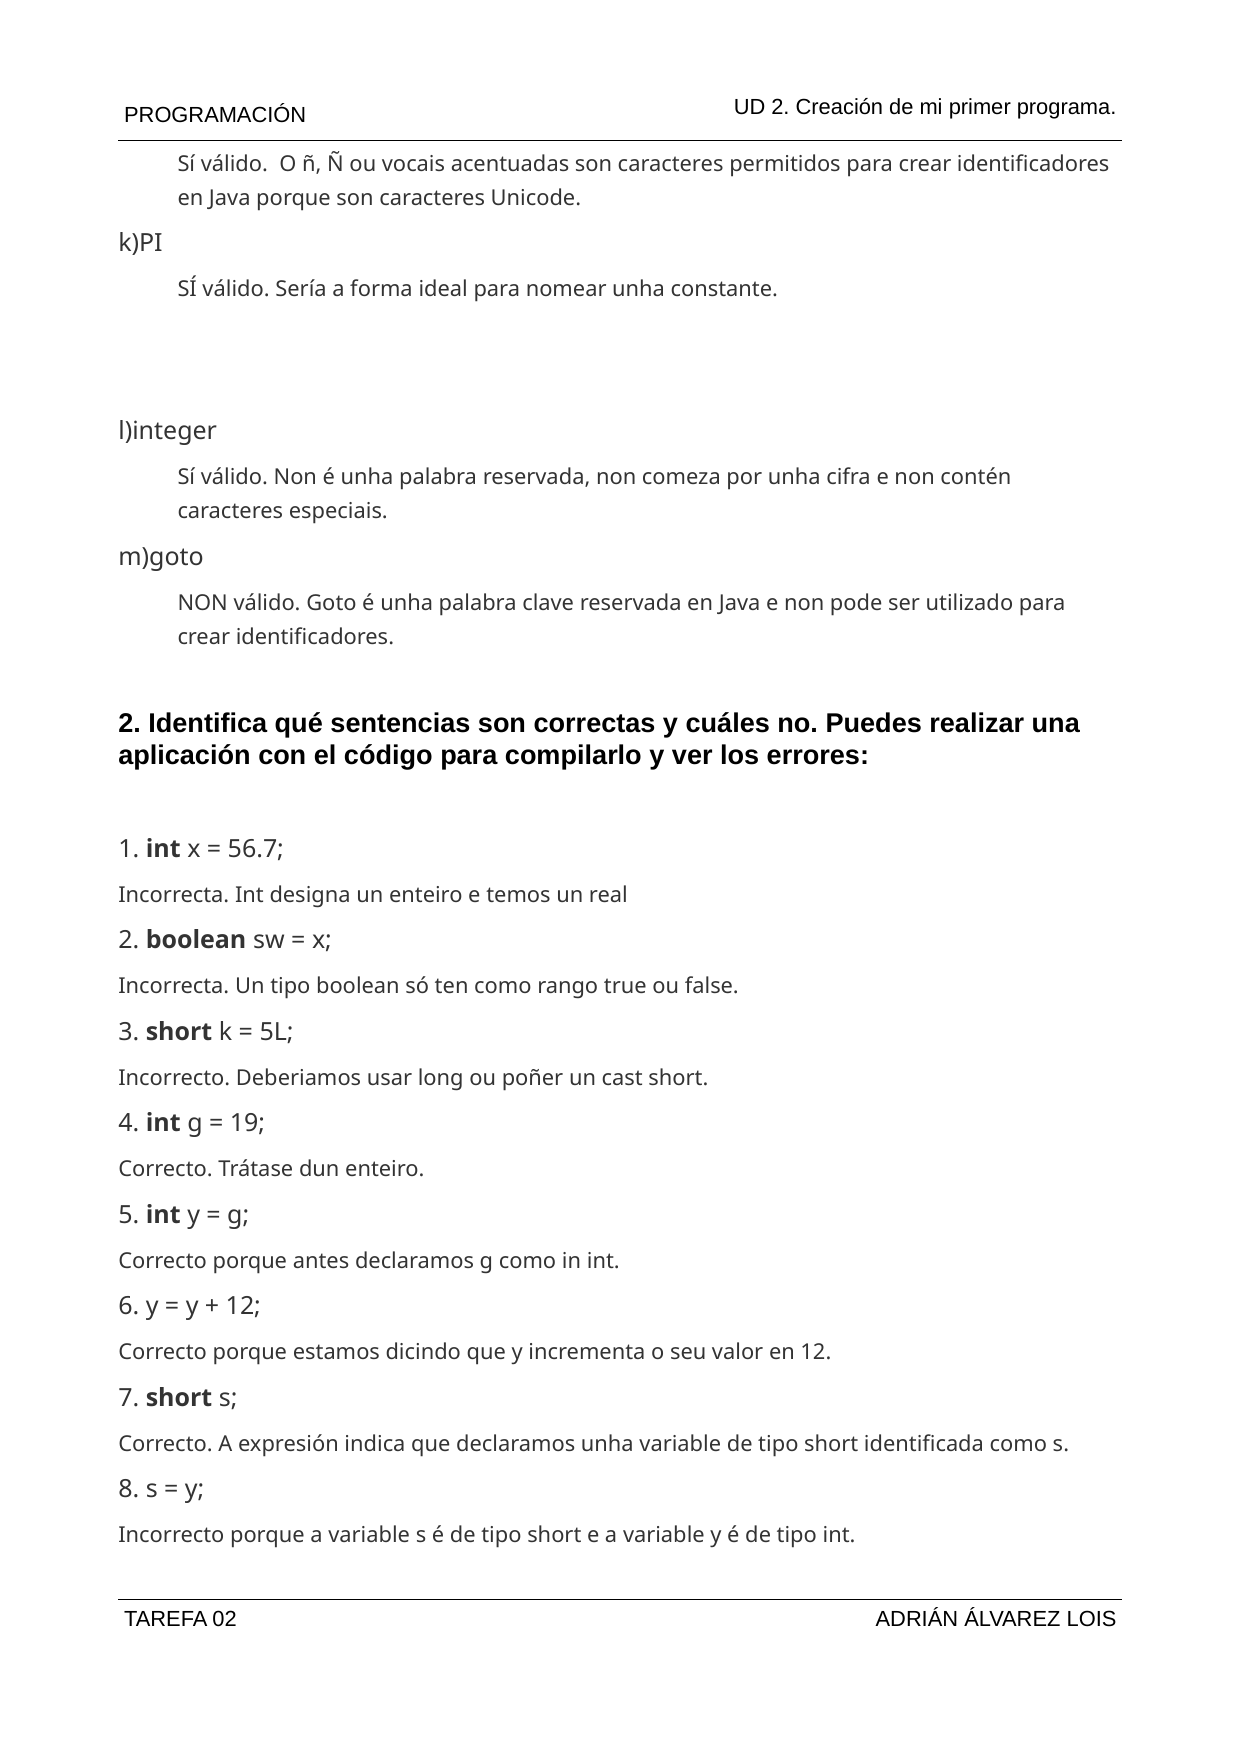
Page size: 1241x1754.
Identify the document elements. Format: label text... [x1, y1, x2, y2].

text Correcto. A expresión indica que declaramos unha variable de tipo short identificada como s. [118, 1428, 1122, 1457]
text Incorrecta. Un tipo boolean só ten como rango true ou false. [118, 970, 1122, 1000]
text 7. short s; [118, 1379, 1122, 1413]
text Incorrecto. Deberiamos usar long ou poñer un cast short. [118, 1062, 1122, 1092]
text Correcto porque estamos dicindo que y incrementa o seu valor en 12. [118, 1336, 1122, 1366]
text NON válido. Goto é unha palabra clave reservada en Java e non pode ser utilizado para crear identificadores. [177, 587, 1122, 651]
text Correcto. Trátase dun enteiro. [118, 1153, 1122, 1183]
text l)integer [118, 413, 1122, 447]
text m)goto [118, 538, 1122, 573]
text 4. int g = 19; [118, 1105, 1122, 1139]
text Sí válido. Non é unha palabra reservada, non comeza por unha cifra e non contén caracteres especiais. [177, 461, 1122, 525]
text Incorrecto porque a variable s é de tipo short e a variable y é de tipo int. [118, 1519, 1122, 1549]
text 6. y = y + 12; [118, 1288, 1122, 1322]
subtitle 2. Identifica qué sentencias son correctas y cuáles no. Puedes realizar una aplicación con el código para compilarlo y ver los errores: [118, 707, 1122, 770]
text SÍ válido. Sería a forma ideal para nomear unha constante. [177, 273, 1122, 303]
text Sí válido. O ñ, Ñ ou vocais acentuadas son caracteres permitidos para crear identificadores en Java porque son caracteres Unicode. [177, 148, 1122, 212]
text 5. int y = g; [118, 1197, 1122, 1231]
text 1. int x = 56.7; [118, 831, 1122, 865]
text 8. s = y; [118, 1471, 1122, 1505]
text 2. boolean sw = x; [118, 922, 1122, 956]
text 3. short k = 5L; [118, 1014, 1122, 1048]
text Incorrecta. Int designa un enteiro e temos un real [118, 879, 1122, 909]
text Correcto porque antes declaramos g como in int. [118, 1245, 1122, 1274]
text k)PI [118, 225, 1122, 259]
